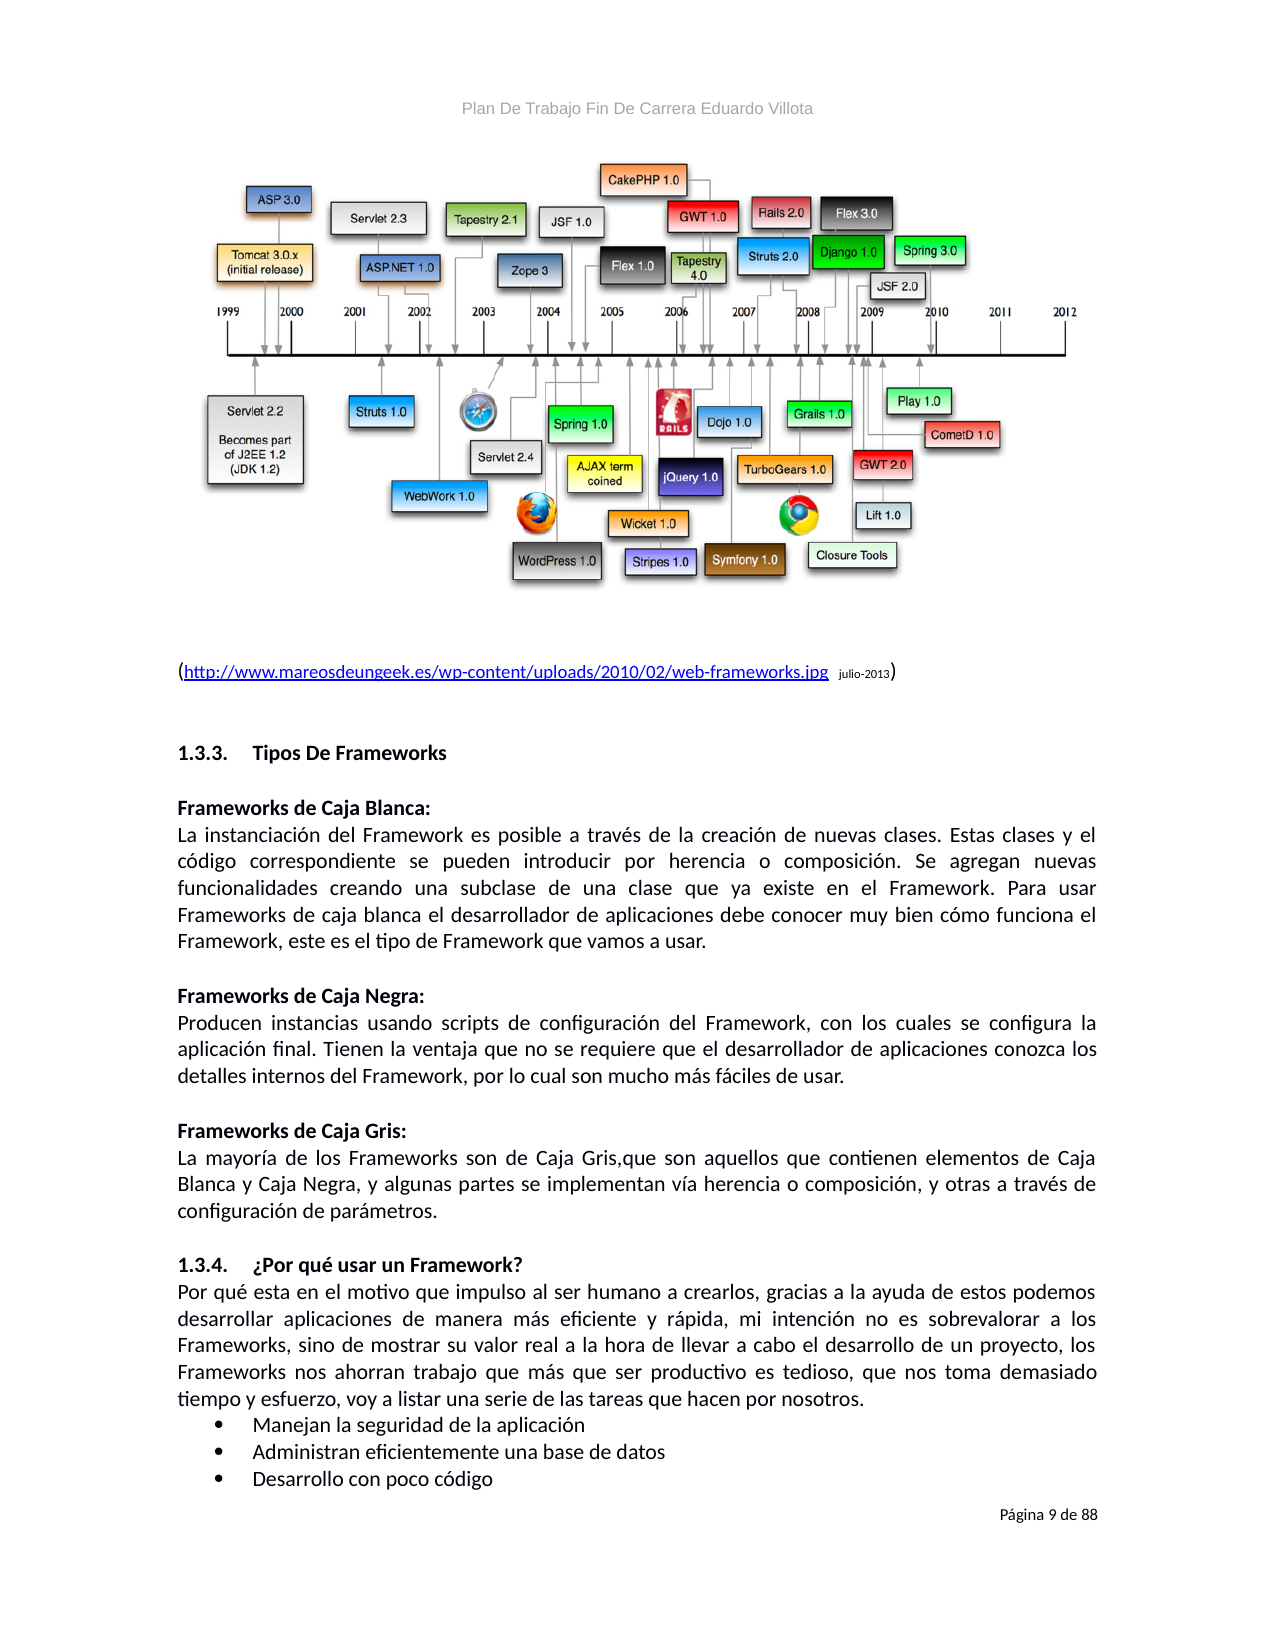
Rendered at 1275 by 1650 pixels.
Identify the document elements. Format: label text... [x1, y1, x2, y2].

text Frameworks de Caja Negra: [177, 982, 1098, 1009]
list Manejan la seguridad de la aplicación [215, 1412, 1098, 1438]
list Tipos De Frameworks [177, 739, 1098, 766]
list Desarrollo con poco código [215, 1465, 1098, 1492]
picture [187, 147, 1088, 604]
text La instanciación del Framework es posible a través de la creación de nuevas clases. Estas clases y el código correspondiente se pueden introducir por herencia o composición. Se agregan nuevas funcionalidades creando una subclase de una clase que ya existe en el Framework. Para usar Frameworks de caja blanca el desarrollador de aplicaciones debe conocer muy bien cómo funciona el Framework, este es el tipo de Framework que vamos a usar. [177, 821, 1098, 954]
text La mayoría de los Frameworks son de Caja Gris,que son aquellos que contienen elementos de Caja Blanca y Caja Negra, y algunas partes se implementan vía herencia o composición, y otras a través de configuración de parámetros. [177, 1144, 1098, 1224]
list Administran eficientemente una base de datos [215, 1438, 1098, 1465]
text Frameworks de Caja Blanca: [177, 794, 1098, 821]
text Producen instancias usando scripts de configuración del Framework, con los cuales se configura la aplicación final. Tienen la ventaja que no se requiere que el desarrollador de aplicaciones conozca los detalles internos del Framework, por lo cual son mucho más fáciles de usar. [177, 1009, 1098, 1089]
text Frameworks de Caja Gris: [177, 1117, 1098, 1144]
text 1.3.4. ¿Por qué usar un Framework? [177, 1252, 1098, 1278]
text Por qué esta en el motivo que impulso al ser humano a crearlos, gracias a la ayuda de estos podemos desarrollar aplicaciones de manera más eficiente y rápida, mi intención no es sobrevalorar a los Frameworks, sino de mostrar su valor real a la hora de llevar a cabo el desarrollo de un proyecto, los Frameworks nos ahorran trabajo que más que ser productivo es tedioso, que nos toma demasiado tiempo y esfuerzo, voy a listar una serie de las tareas que hacen por nosotros. [177, 1278, 1098, 1412]
text (http://www.mareosdeungeek.es/wp-content/uploads/2010/02/web-frameworks.jpg julio-2013) [177, 657, 1098, 683]
